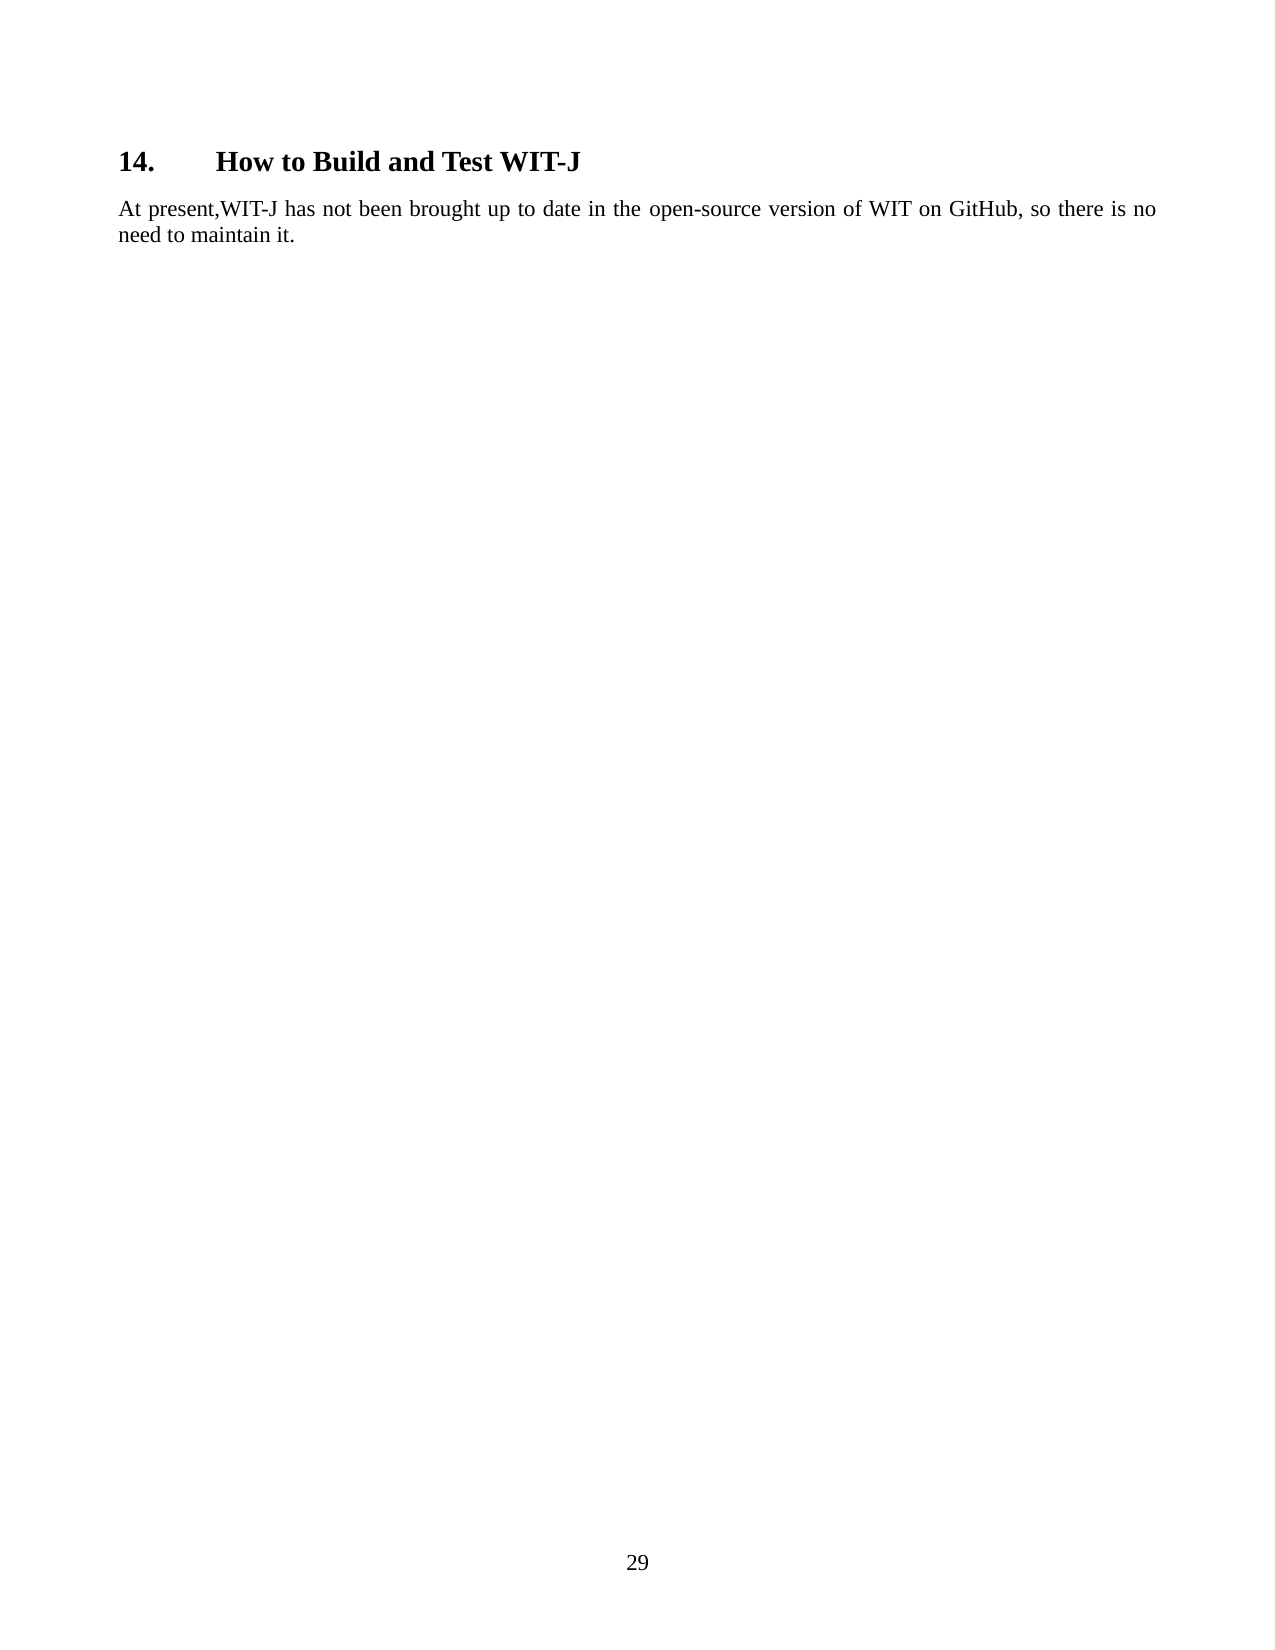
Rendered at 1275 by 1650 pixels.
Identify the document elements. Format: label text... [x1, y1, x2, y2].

text At present,WIT-J has not been brought up to date in the open-source version of WIT on GitHub, so there is no need to maintain it. [118, 195, 1157, 248]
subtitle How to Build and Test WIT-J [118, 144, 1157, 177]
